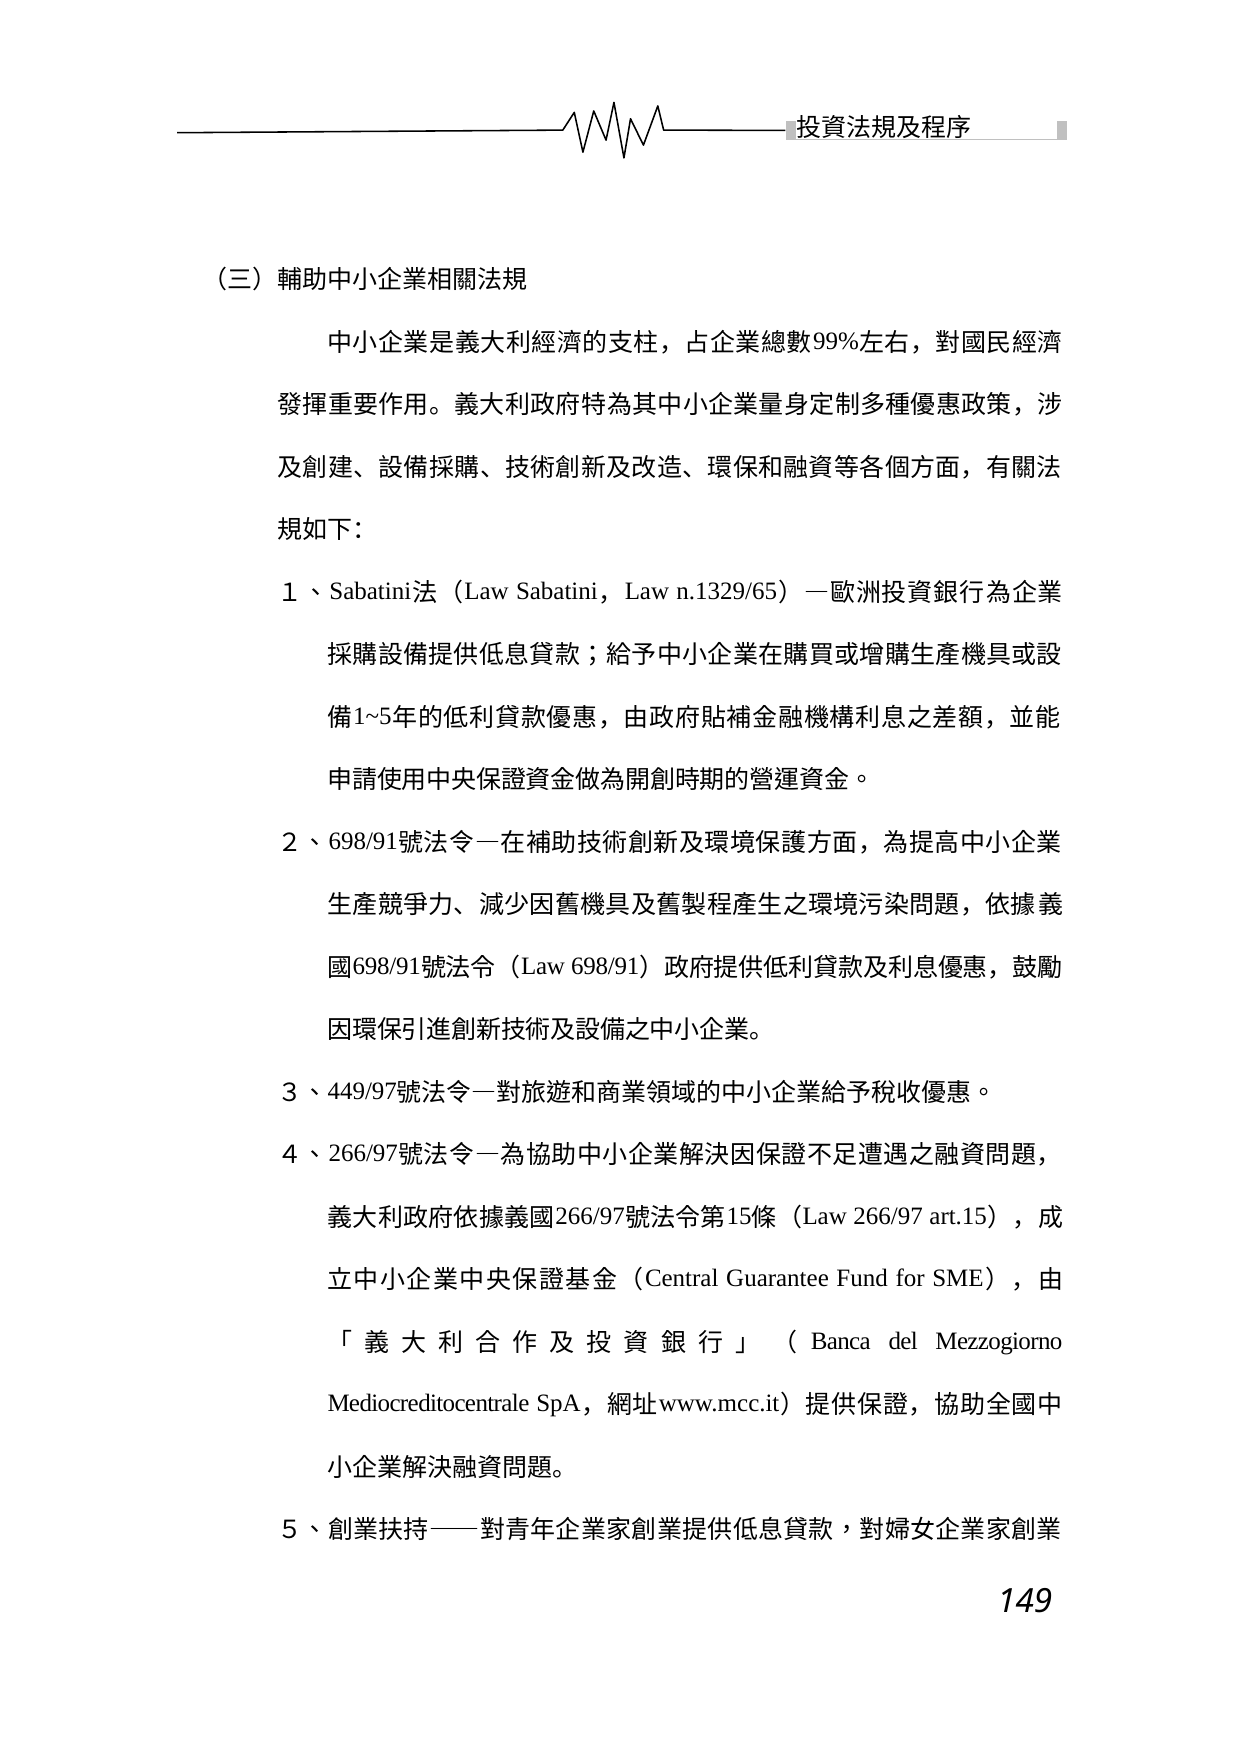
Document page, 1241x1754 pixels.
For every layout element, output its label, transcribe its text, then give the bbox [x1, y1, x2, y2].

text ３、449/97號法令—對旅遊和商業領域的中小企業給予稅收優惠。 [277, 1049, 1063, 1111]
text ５、創業扶持——對青年企業家創業提供低息貸款，對婦女企業家創業 [277, 1486, 1063, 1549]
text （三）輔助中小企業相關法規 [202, 236, 1063, 299]
text ２、698/91號法令—在補助技術創新及環境保護方面，為提高中小企業生產競爭力、減少因舊機具及舊製程產生之環境污染問題，依據義國698/91號法令（Law 698/91）政府提供低利貸款及利息優惠，鼓勵因環保引進創新技術及設備之中小企業。 [277, 799, 1063, 1049]
text 中小企業是義大利經濟的支柱，占企業總數99%左右，對國民經濟發揮重要作用。義大利政府特為其中小企業量身定制多種優惠政策，涉及創建、設備採購、技術創新及改造、環保和融資等各個方面，有關法規如下： [277, 299, 1063, 549]
text ４、266/97號法令—為協助中小企業解決因保證不足遭遇之融資問題，義大利政府依據義國266/97號法令第15條（Law 266/97 art.15），成立中小企業中央保證基金（Central Guarantee Fund for SME），由「義大利合作及投資銀行」（Banca del Mezzogiorno Mediocreditocentrale SpA，網址www.mcc.it）提供保證，協助全國中小企業解決融資問題。 [277, 1111, 1063, 1486]
text １、Sabatini法（Law Sabatini，Law n.1329/65）—歐洲投資銀行為企業採購設備提供低息貸款；給予中小企業在購買或增購生產機具或設備1~5年的低利貸款優惠，由政府貼補金融機構利息之差額，並能申請使用中央保證資金做為開創時期的營運資金。 [277, 549, 1063, 799]
